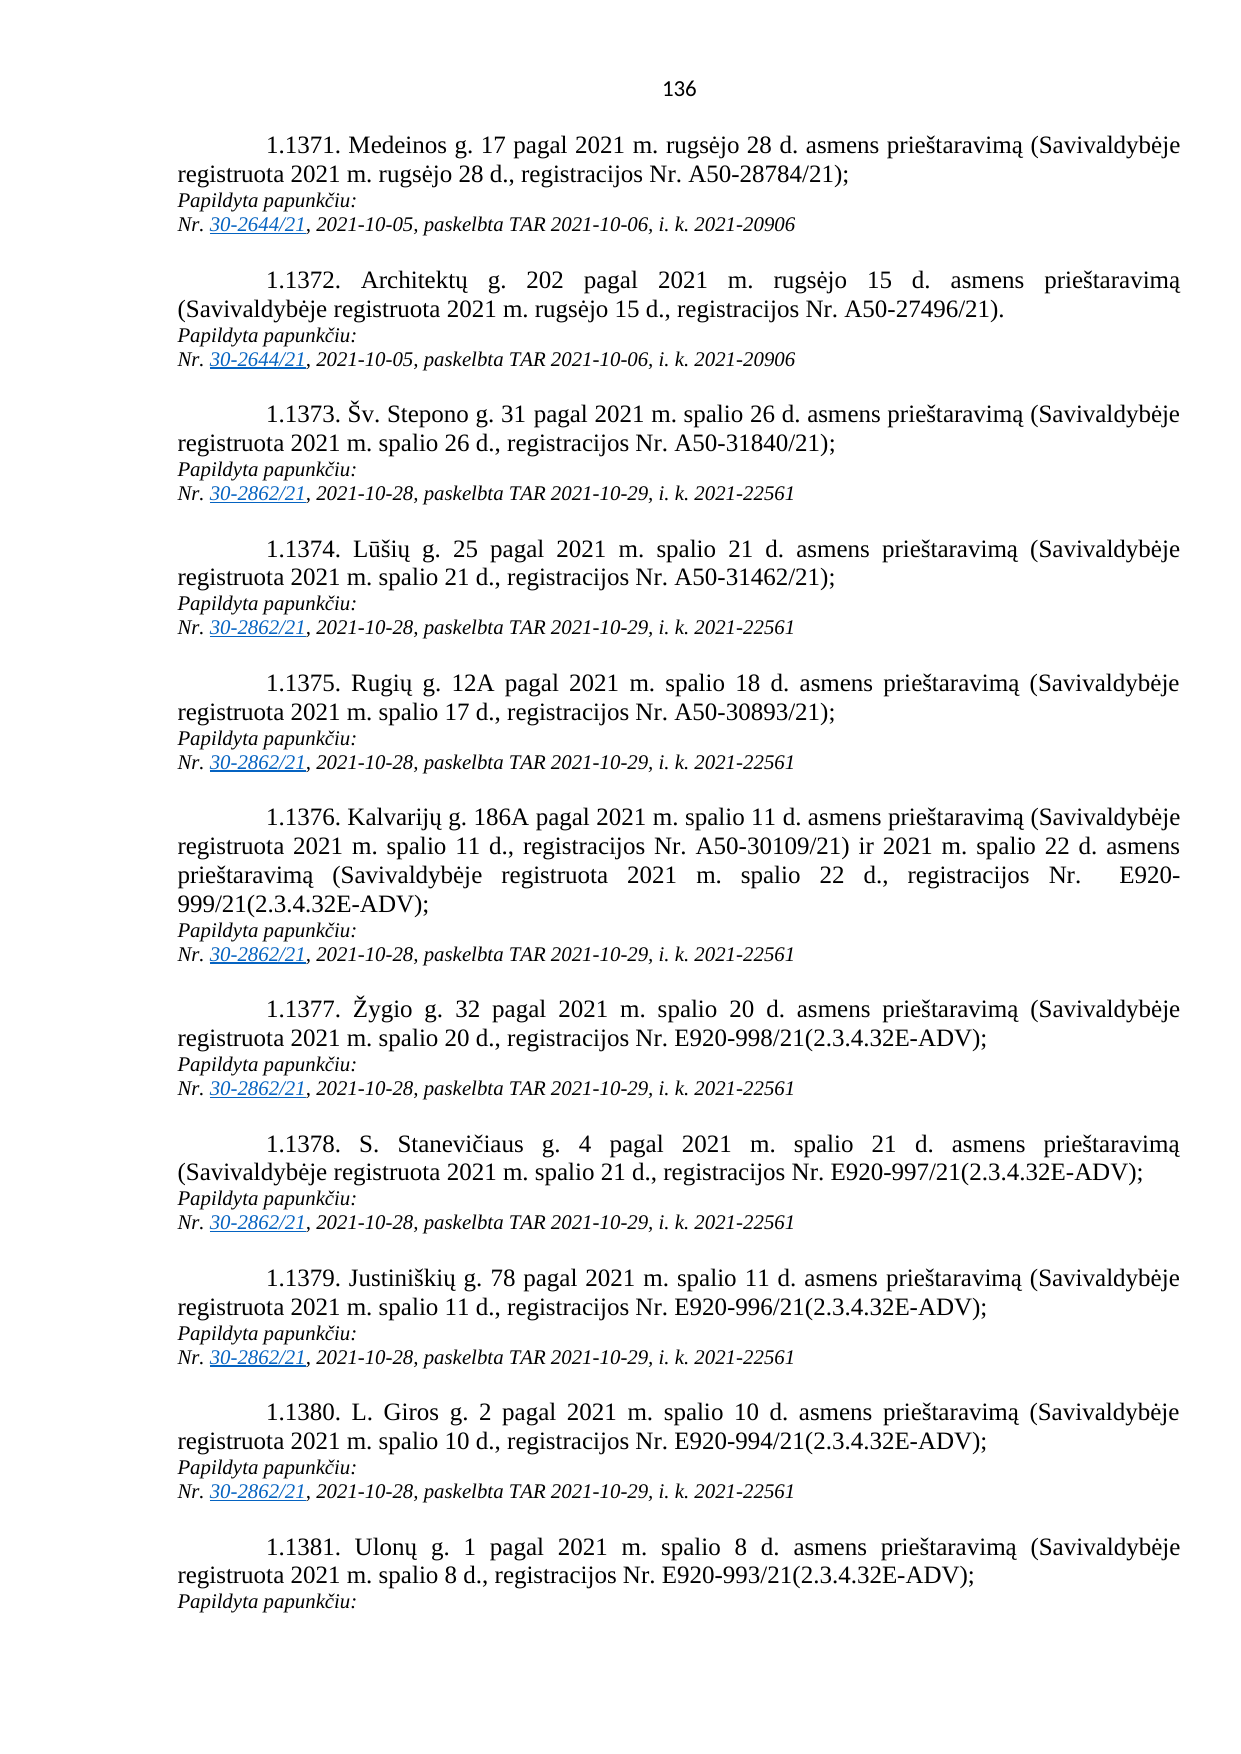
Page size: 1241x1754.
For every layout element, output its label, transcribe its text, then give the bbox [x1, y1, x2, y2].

text 1.1374. Lūšių g. 25 pagal 2021 m. spalio 21 d. asmens prieštaravimą (Savivaldybėje registruota 2021 m. spalio 21 d., registracijos Nr. A50-31462/21); [177, 534, 1181, 591]
text Papildyta papunkčiu: [177, 322, 1181, 347]
text 1.1376. Kalvarijų g. 186A pagal 2021 m. spalio 11 d. asmens prieštaravimą (Savivaldybėje registruota 2021 m. spalio 11 d., registracijos Nr. A50-30109/21) ir 2021 m. spalio 22 d. asmens prieštaravimą (Savivaldybėje registruota 2021 m. spalio 22 d., registracijos Nr. E920-999/21(2.3.4.32E-ADV); [177, 802, 1181, 917]
text 1.1371. Medeinos g. 17 pagal 2021 m. rugsėjo 28 d. asmens prieštaravimą (Savivaldybėje registruota 2021 m. rugsėjo 28 d., registracijos Nr. A50-28784/21); [177, 131, 1181, 188]
text Nr. 30-2862/21, 2021-10-28, paskelbta TAR 2021-10-29, i. k. 2021-22561 [177, 1345, 1181, 1369]
text Papildyta papunkčiu: [177, 1321, 1181, 1345]
text 1.1372. Architektų g. 202 pagal 2021 m. rugsėjo 15 d. asmens prieštaravimą (Savivaldybėje registruota 2021 m. rugsėjo 15 d., registracijos Nr. A50-27496/21). [177, 265, 1181, 322]
text Nr. 30-2644/21, 2021-10-05, paskelbta TAR 2021-10-06, i. k. 2021-20906 [177, 347, 1181, 371]
text Nr. 30-2862/21, 2021-10-28, paskelbta TAR 2021-10-29, i. k. 2021-22561 [177, 942, 1181, 966]
text Papildyta papunkčiu: [177, 917, 1181, 942]
text Papildyta papunkčiu: [177, 1455, 1181, 1479]
text 1.1381. Ulonų g. 1 pagal 2021 m. spalio 8 d. asmens prieštaravimą (Savivaldybėje registruota 2021 m. spalio 8 d., registracijos Nr. E920-993/21(2.3.4.32E-ADV); [177, 1532, 1181, 1589]
text Papildyta papunkčiu: [177, 1589, 1181, 1613]
text Papildyta papunkčiu: [177, 726, 1181, 750]
text 1.1378. S. Stanevičiaus g. 4 pagal 2021 m. spalio 21 d. asmens prieštaravimą (Savivaldybėje registruota 2021 m. spalio 21 d., registracijos Nr. E920-997/21(2.3.4.32E-ADV); [177, 1129, 1181, 1186]
text Papildyta papunkčiu: [177, 1052, 1181, 1076]
text Nr. 30-2862/21, 2021-10-28, paskelbta TAR 2021-10-29, i. k. 2021-22561 [177, 1210, 1181, 1234]
text 1.1373. Šv. Stepono g. 31 pagal 2021 m. spalio 26 d. asmens prieštaravimą (Savivaldybėje registruota 2021 m. spalio 26 d., registracijos Nr. A50-31840/21); [177, 399, 1181, 457]
text Nr. 30-2862/21, 2021-10-28, paskelbta TAR 2021-10-29, i. k. 2021-22561 [177, 481, 1181, 505]
text Nr. 30-2862/21, 2021-10-28, paskelbta TAR 2021-10-29, i. k. 2021-22561 [177, 750, 1181, 774]
text Nr. 30-2862/21, 2021-10-28, paskelbta TAR 2021-10-29, i. k. 2021-22561 [177, 1479, 1181, 1503]
text 1.1377. Žygio g. 32 pagal 2021 m. spalio 20 d. asmens prieštaravimą (Savivaldybėje registruota 2021 m. spalio 20 d., registracijos Nr. E920-998/21(2.3.4.32E-ADV); [177, 994, 1181, 1052]
text Papildyta papunkčiu: [177, 1186, 1181, 1210]
text Nr. 30-2862/21, 2021-10-28, paskelbta TAR 2021-10-29, i. k. 2021-22561 [177, 615, 1181, 639]
text Papildyta papunkčiu: [177, 188, 1181, 212]
text Nr. 30-2644/21, 2021-10-05, paskelbta TAR 2021-10-06, i. k. 2021-20906 [177, 212, 1181, 236]
text 1.1375. Rugių g. 12A pagal 2021 m. spalio 18 d. asmens prieštaravimą (Savivaldybėje registruota 2021 m. spalio 17 d., registracijos Nr. A50-30893/21); [177, 668, 1181, 726]
text Nr. 30-2862/21, 2021-10-28, paskelbta TAR 2021-10-29, i. k. 2021-22561 [177, 1076, 1181, 1100]
text 1.1379. Justiniškių g. 78 pagal 2021 m. spalio 11 d. asmens prieštaravimą (Savivaldybėje registruota 2021 m. spalio 11 d., registracijos Nr. E920-996/21(2.3.4.32E-ADV); [177, 1263, 1181, 1321]
text Papildyta papunkčiu: [177, 457, 1181, 481]
text 1.1380. L. Giros g. 2 pagal 2021 m. spalio 10 d. asmens prieštaravimą (Savivaldybėje registruota 2021 m. spalio 10 d., registracijos Nr. E920-994/21(2.3.4.32E-ADV); [177, 1397, 1181, 1455]
text Papildyta papunkčiu: [177, 591, 1181, 615]
